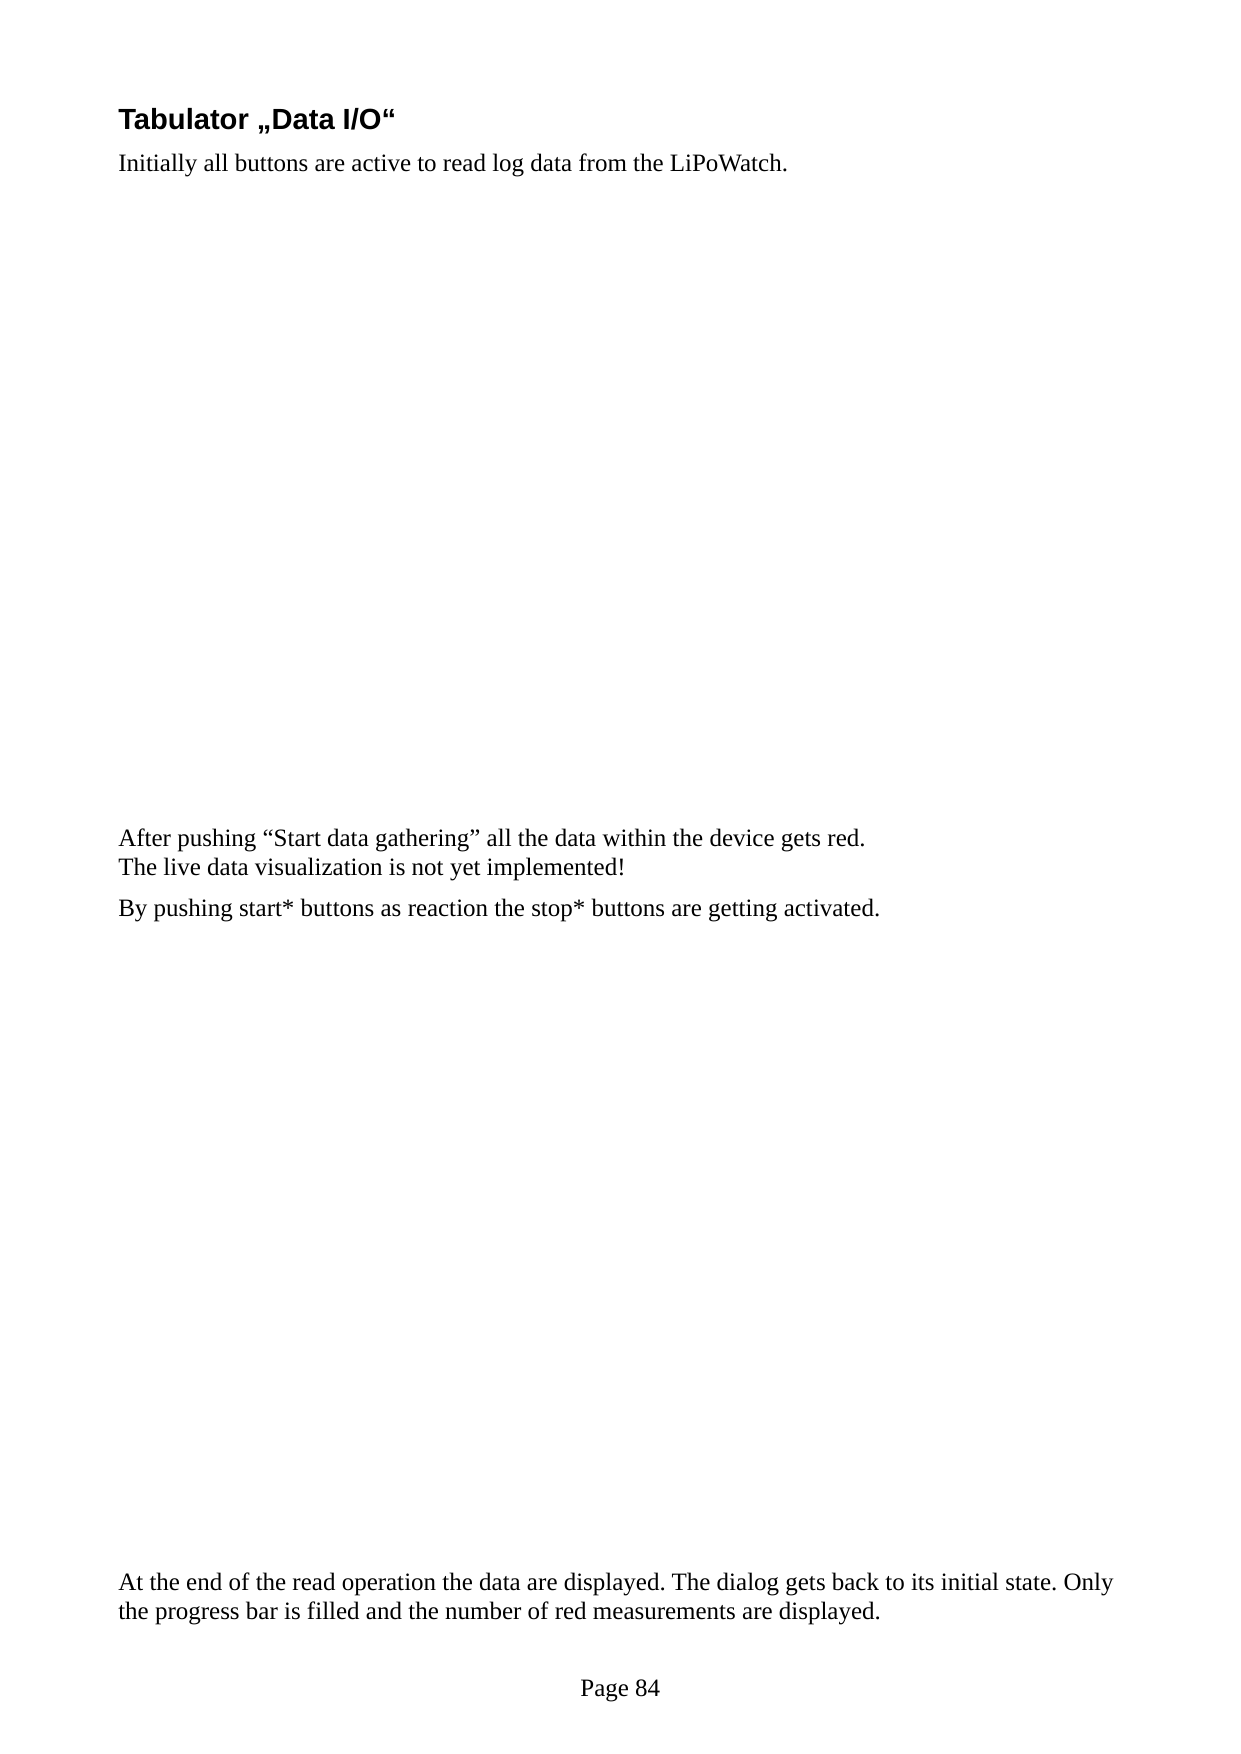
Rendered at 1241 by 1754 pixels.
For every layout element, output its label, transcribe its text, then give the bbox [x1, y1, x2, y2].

text At the end of the read operation the data are displayed. The dialog gets back to its initial state. Only the progress bar is filled and the number of red measurements are displayed. [118, 1567, 1122, 1625]
text Initially all buttons are active to read log data from the LiPoWatch. [118, 148, 1122, 177]
text After pushing “Start data gathering” all the data within the device gets red. The live data visualization is not yet implemented! [118, 823, 1122, 880]
text By pushing start* buttons as reaction the stop* buttons are getting activated. [118, 893, 1122, 922]
subtitle Tabulator „Data I/O“ [118, 102, 1122, 136]
